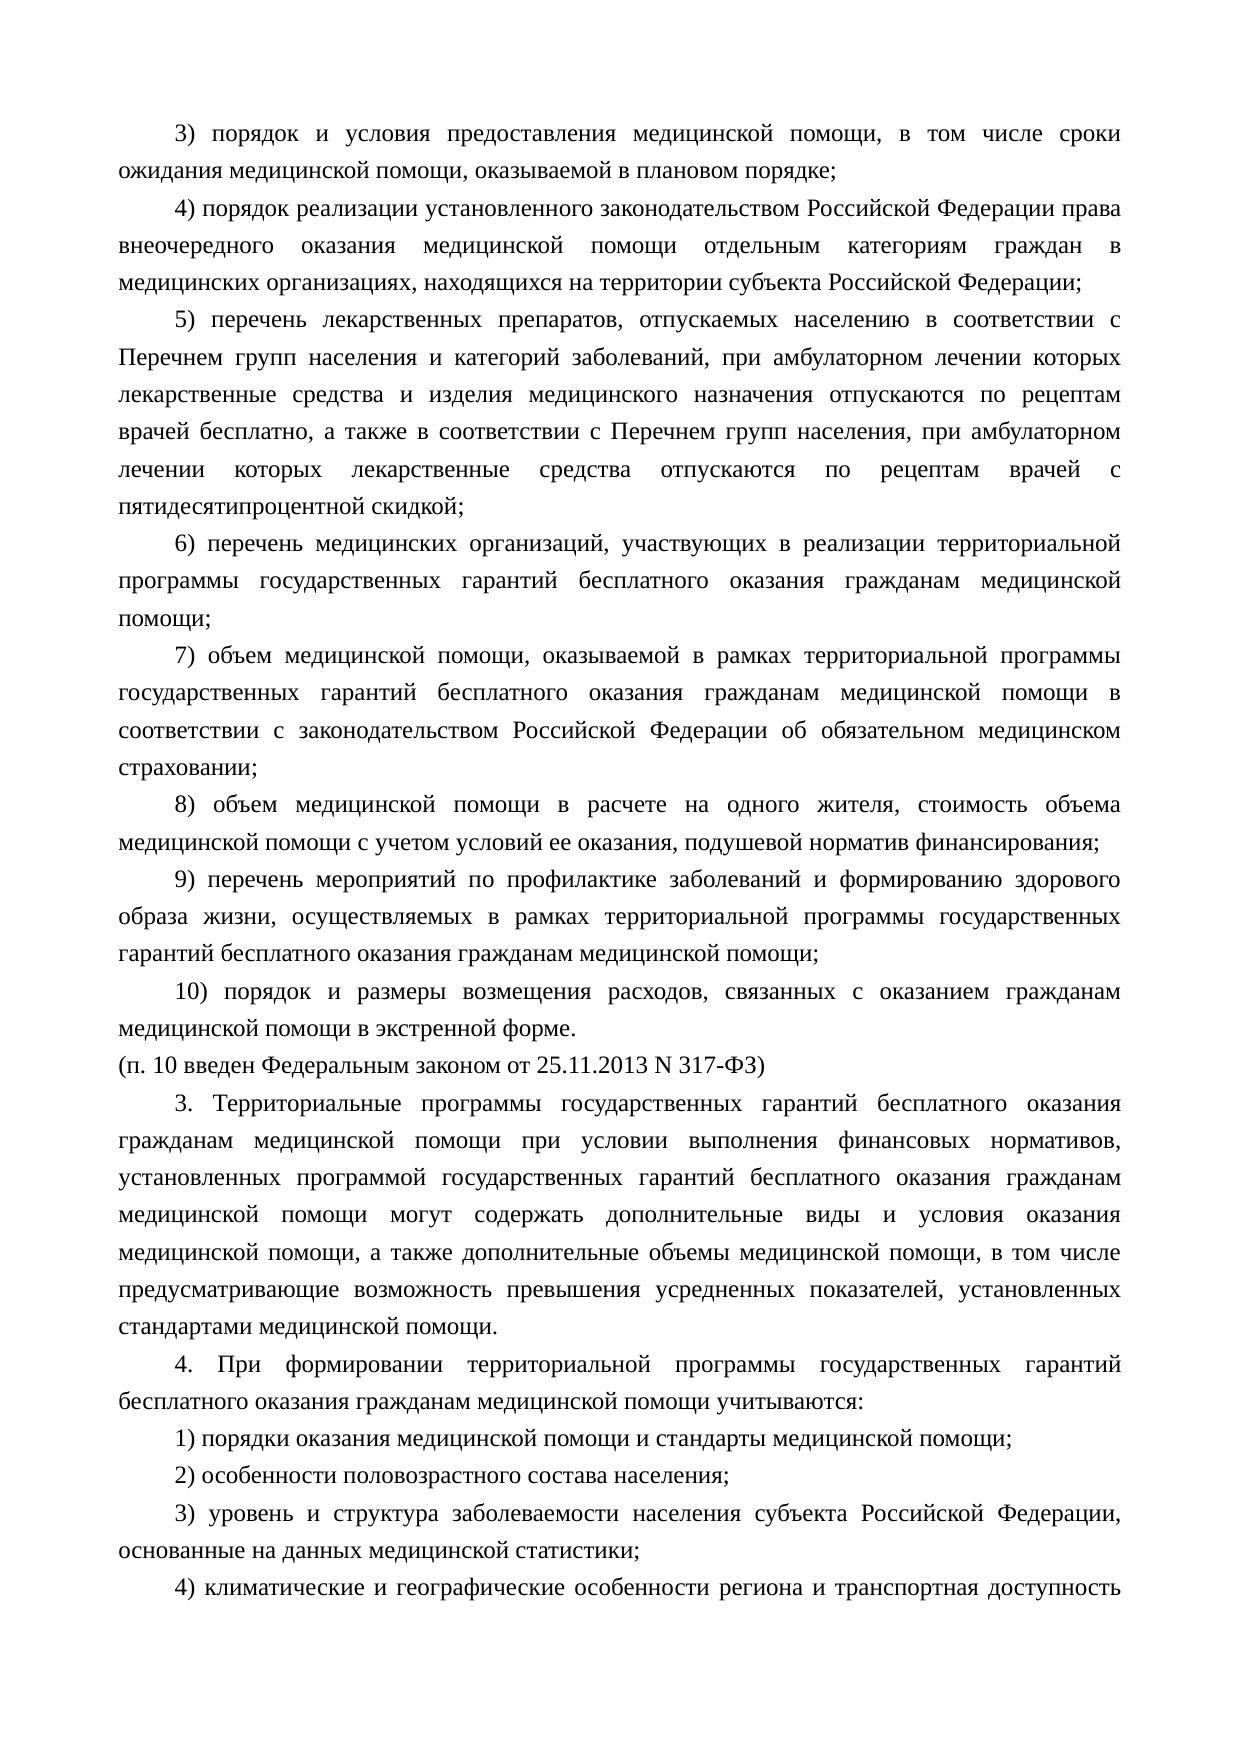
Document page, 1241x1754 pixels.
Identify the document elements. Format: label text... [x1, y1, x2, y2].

text 3) уровень и структура заболеваемости населения субъекта Российской Федерации, основанные на данных медицинской статистики; [118, 1498, 1122, 1564]
text 3. Территориальные программы государственных гарантий бесплатного оказания гражданам медицинской помощи при условии выполнения финансовых нормативов, установленных программой государственных гарантий бесплатного оказания гражданам медицинской помощи могут содержать дополнительные виды и условия оказания медицинской помощи, а также дополнительные объемы медицинской помощи, в том числе предусматривающие возможность превышения усредненных показателей, установленных стандартами медицинской помощи. [118, 1088, 1122, 1340]
text 1) порядки оказания медицинской помощи и стандарты медицинской помощи; [118, 1423, 1122, 1452]
text 4) порядок реализации установленного законодательством Российской Федерации права внеочередного оказания медицинской помощи отдельным категориям граждан в медицинских организациях, находящихся на территории субъекта Российской Федерации; [118, 193, 1122, 296]
text 7) объем медицинской помощи, оказываемой в рамках территориальной программы государственных гарантий бесплатного оказания гражданам медицинской помощи в соответствии с законодательством Российской Федерации об обязательном медицинском страховании; [118, 640, 1122, 781]
text 2) особенности половозрастного состава населения; [118, 1461, 1122, 1489]
text 5) перечень лекарственных препаратов, отпускаемых населению в соответствии с Перечнем групп населения и категорий заболеваний, при амбулаторном лечении которых лекарственные средства и изделия медицинского назначения отпускаются по рецептам врачей бесплатно, а также в соответствии с Перечнем групп населения, при амбулаторном лечении которых лекарственные средства отпускаются по рецептам врачей с пятидесятипроцентной скидкой; [118, 304, 1122, 520]
text 10) порядок и размеры возмещения расходов, связанных с оказанием гражданам медицинской помощи в экстренной форме. [118, 976, 1122, 1042]
text (п. 10 введен Федеральным законом от 25.11.2013 N 317-ФЗ) [118, 1050, 1122, 1079]
text 4. При формировании территориальной программы государственных гарантий бесплатного оказания гражданам медицинской помощи учитываются: [118, 1349, 1122, 1415]
text 6) перечень медицинских организаций, участвующих в реализации территориальной программы государственных гарантий бесплатного оказания гражданам медицинской помощи; [118, 528, 1122, 632]
text 8) объем медицинской помощи в расчете на одного жителя, стоимость объема медицинской помощи с учетом условий ее оказания, подушевой норматив финансирования; [118, 789, 1122, 855]
text 3) порядок и условия предоставления медицинской помощи, в том числе сроки ожидания медицинской помощи, оказываемой в плановом порядке; [118, 118, 1122, 184]
text 4) климатические и географические особенности региона и транспортная доступность [118, 1572, 1122, 1601]
text 9) перечень мероприятий по профилактике заболеваний и формированию здорового образа жизни, осуществляемых в рамках территориальной программы государственных гарантий бесплатного оказания гражданам медицинской помощи; [118, 864, 1122, 967]
